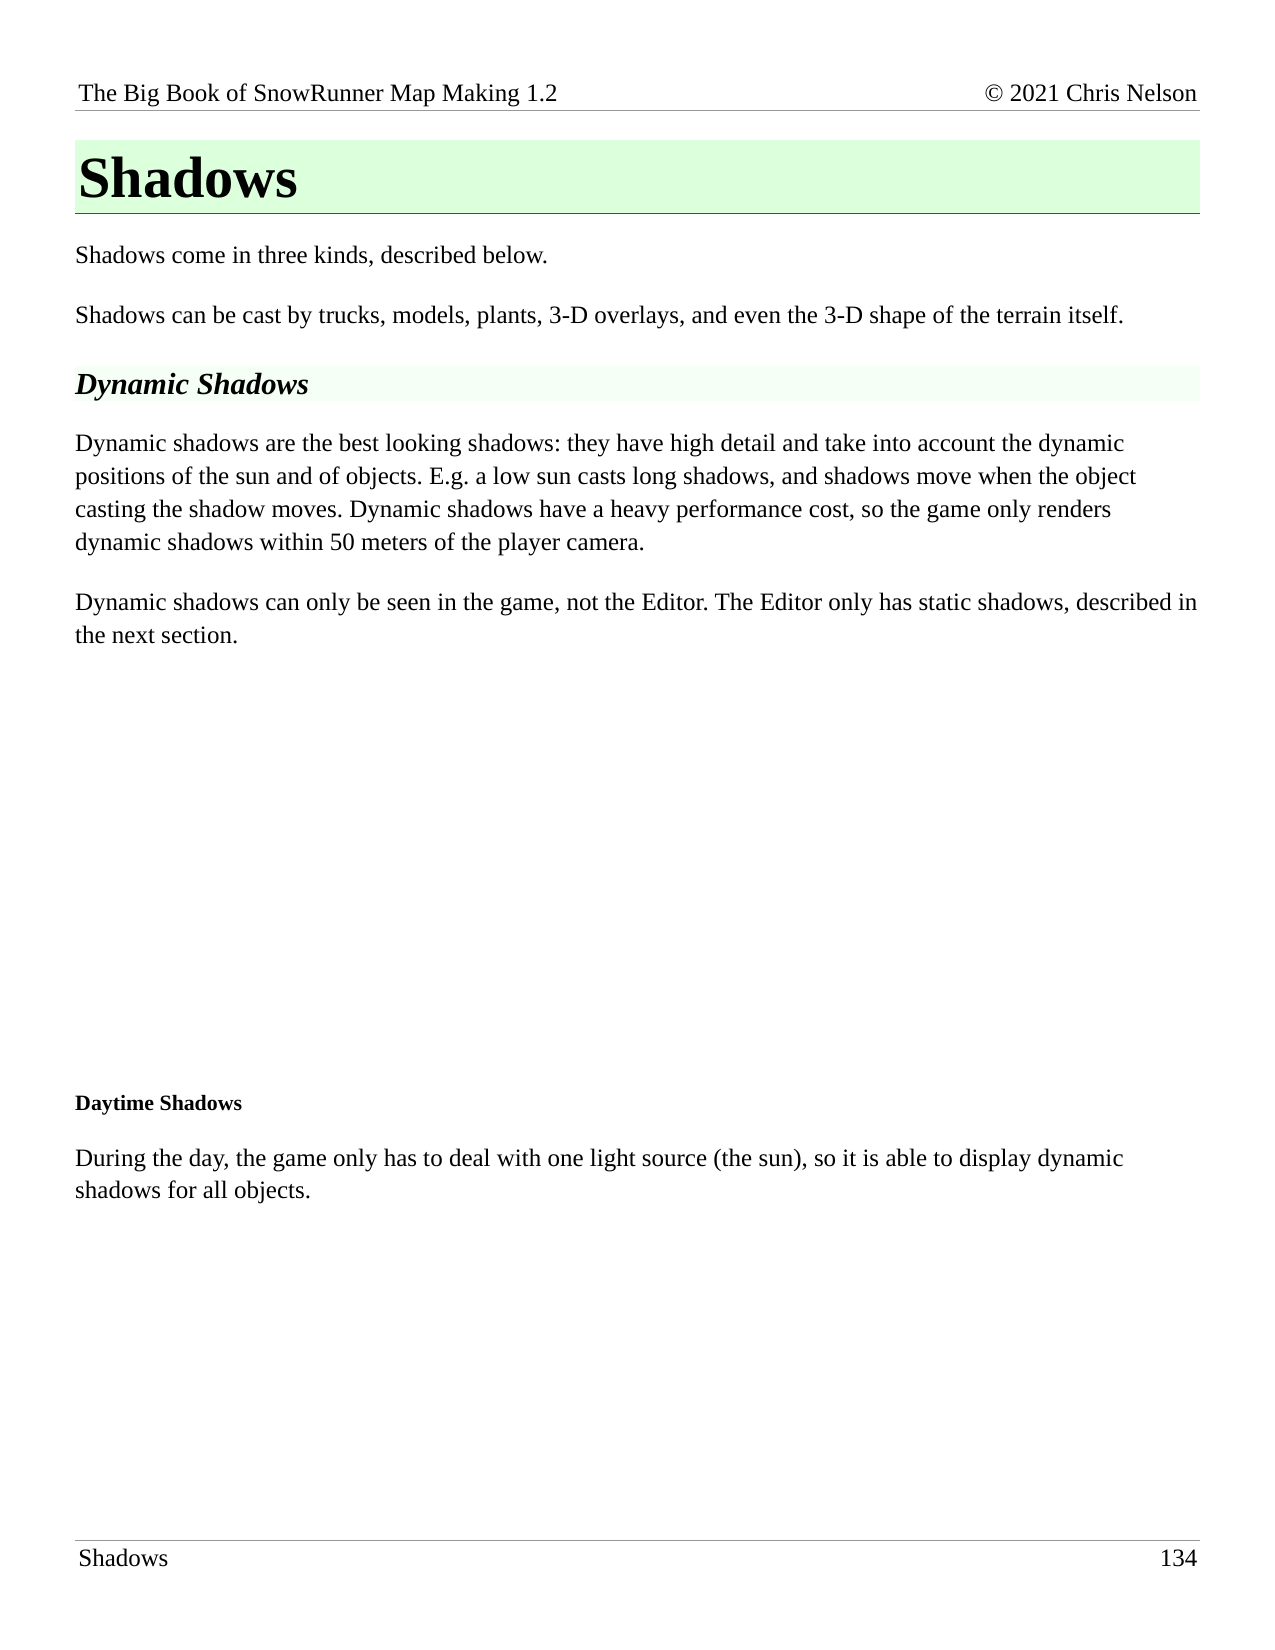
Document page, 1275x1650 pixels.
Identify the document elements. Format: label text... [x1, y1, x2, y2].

text Shadows can be cast by trucks, models, plants, 3‑D overlays, and even the 3‑D shape of the terrain itself. [75, 300, 1200, 329]
text During the day, the game only has to deal with one light source (the sun), so it is able to display dynamic shadows for all objects. [75, 1143, 1200, 1204]
subtitle Dynamic Shadows [75, 366, 1200, 401]
text Shadows come in three kinds, described below. [75, 240, 1200, 269]
subtitle Daytime Shadows [75, 1090, 1200, 1116]
text Dynamic shadows can only be seen in the game, not the Editor. The Editor only has static shadows, described in the next section. [75, 587, 1200, 649]
text Dynamic shadows are the best looking shadows: they have high detail and take into account the dynamic positions of the sun and of objects. E.g. a low sun casts long shadows, and shadows move when the object casting the shadow moves. Dynamic shadows have a heavy performance cost, so the game only renders dynamic shadows within 50 meters of the player camera. [75, 428, 1200, 556]
subtitle Shadows [75, 140, 1200, 213]
